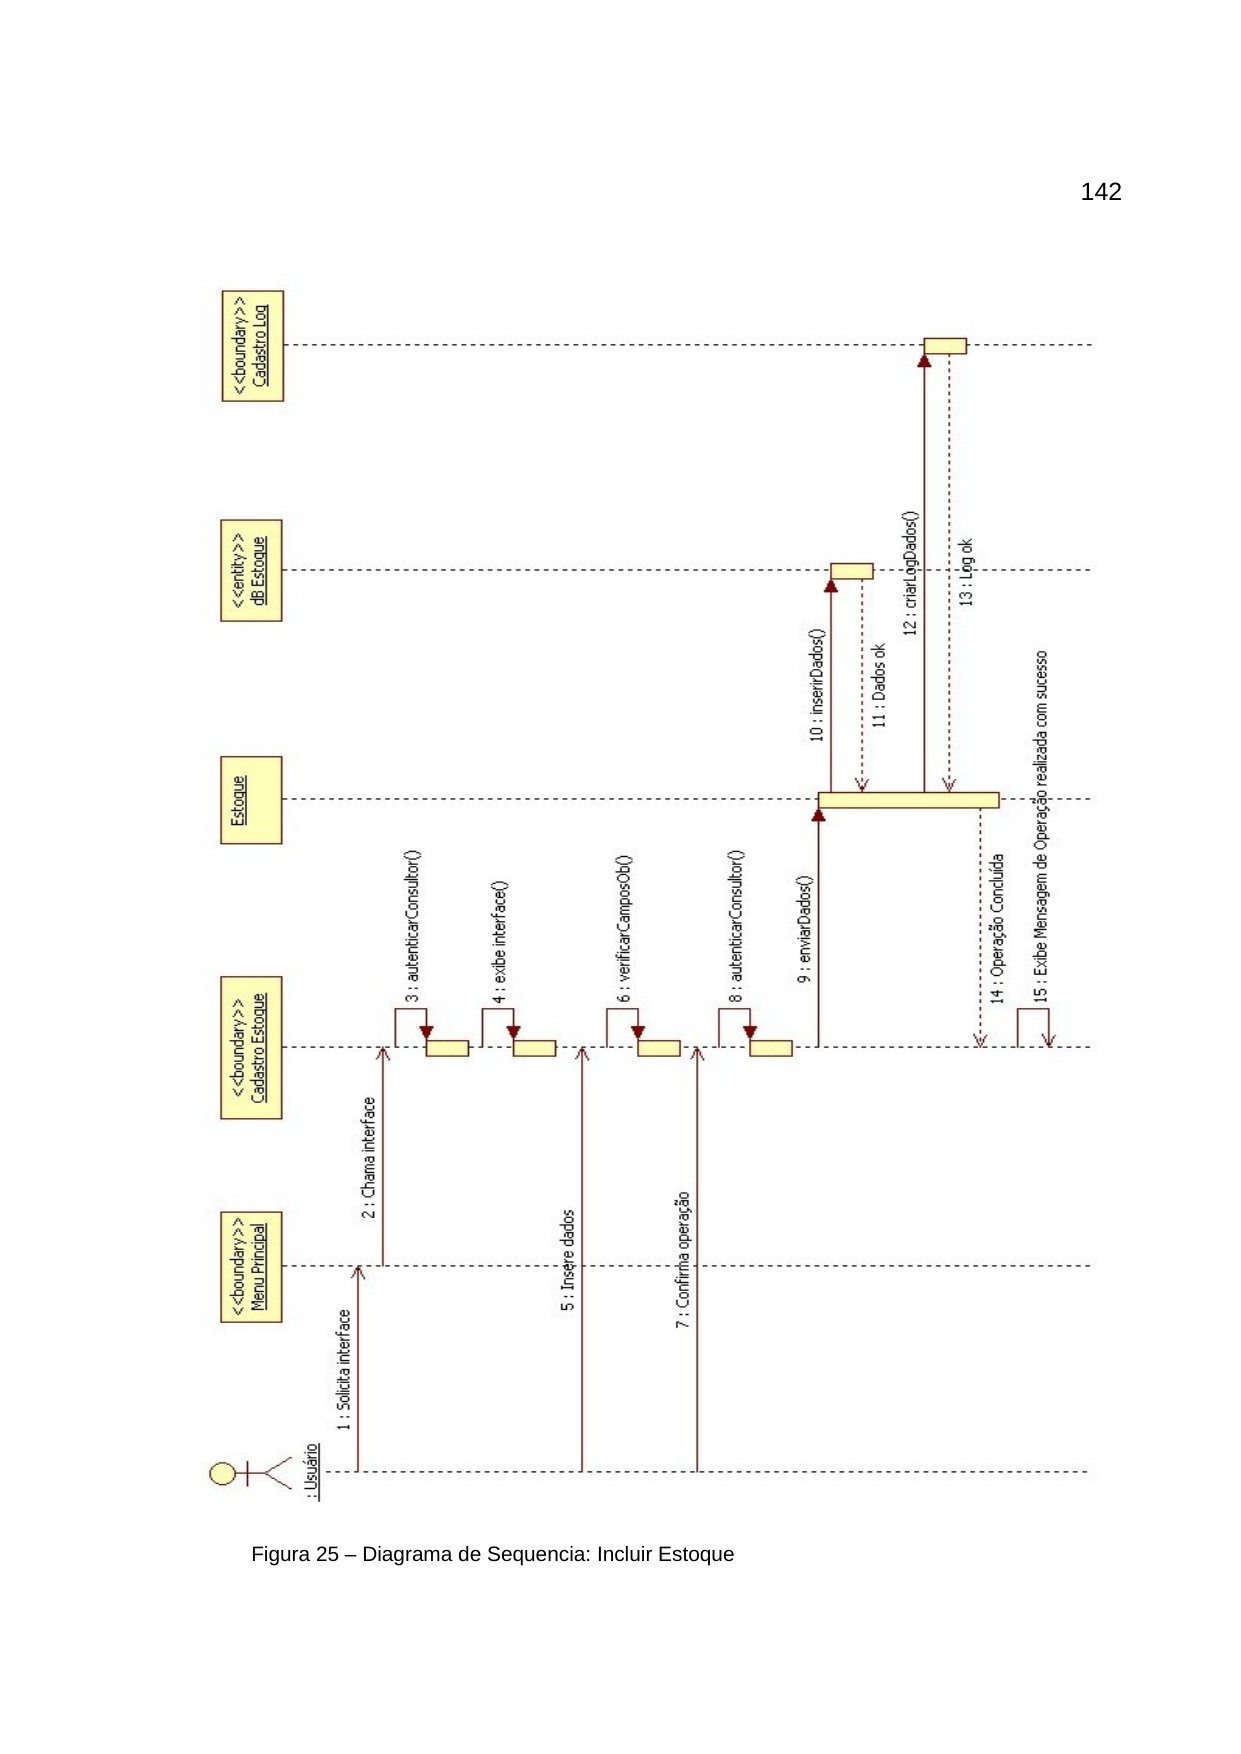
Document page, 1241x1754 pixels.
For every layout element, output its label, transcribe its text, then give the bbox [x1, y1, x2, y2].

picture [177, 265, 1123, 1543]
text Figura 25 – Diagrama de Sequencia: Incluir Estoque [177, 1543, 1122, 1566]
